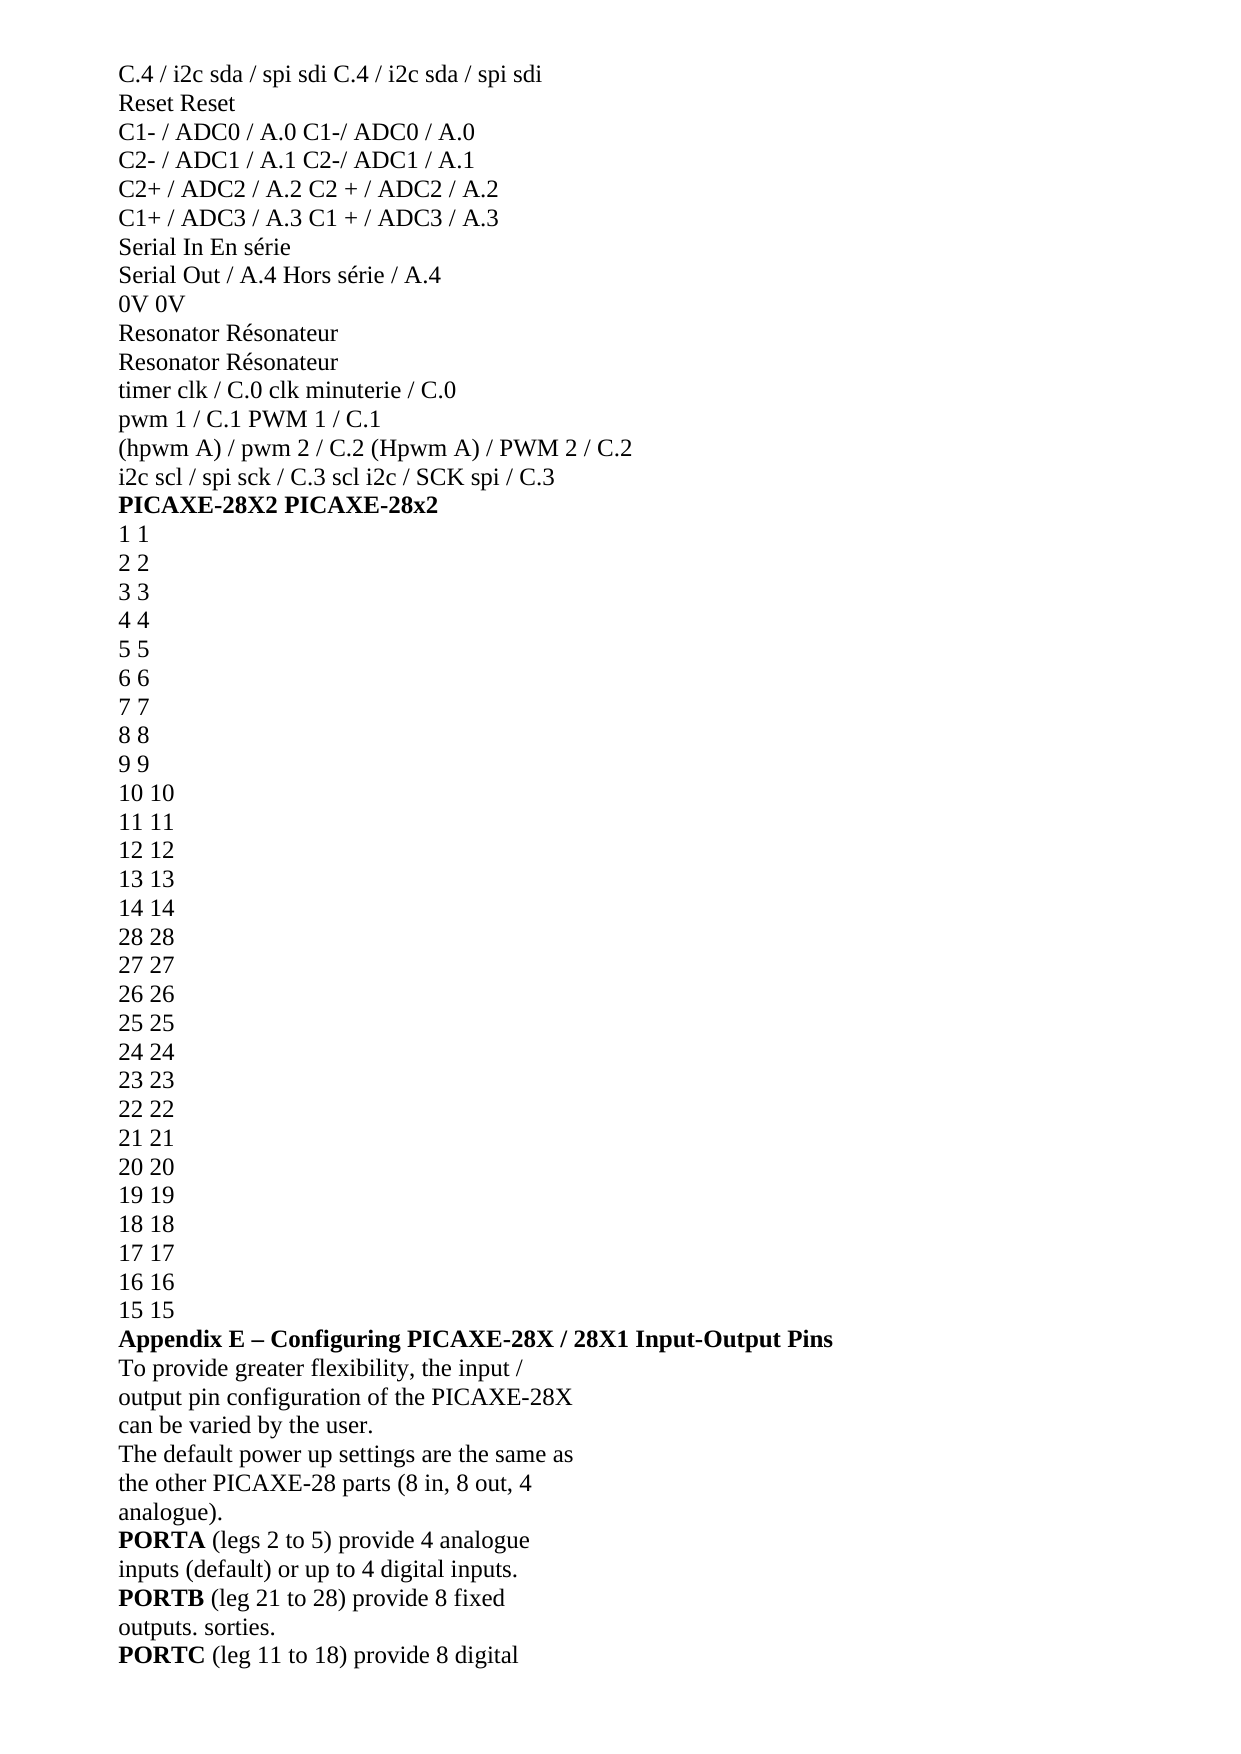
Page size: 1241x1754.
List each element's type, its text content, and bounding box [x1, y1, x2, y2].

text Reset Reset [118, 88, 1181, 117]
text 9 9 [118, 749, 1181, 778]
text PICAXE-28X2 PICAXE-28x2 [118, 490, 1181, 519]
text 21 21 [118, 1123, 1181, 1152]
text Serial Out / A.4 Hors série / A.4 [118, 260, 1181, 289]
text 23 23 [118, 1065, 1181, 1094]
text 13 13 [118, 864, 1181, 893]
text 11 11 [118, 807, 1181, 835]
text timer clk / C.0 clk minuterie / C.0 [118, 375, 1181, 404]
text 22 22 [118, 1094, 1181, 1123]
text C2+ / ADC2 / A.2 C2 + / ADC2 / A.2 [118, 174, 1181, 203]
text 15 15 [118, 1295, 1181, 1324]
text The default power up settings are the same as [118, 1439, 1181, 1468]
text C.4 / i2c sda / spi sdi C.4 / i2c sda / spi sdi [118, 59, 1181, 88]
text To provide greater flexibility, the input / [118, 1353, 1181, 1382]
text 1 1 [118, 519, 1181, 548]
text 2 2 [118, 548, 1181, 577]
text 14 14 [118, 893, 1181, 922]
text 24 24 [118, 1037, 1181, 1065]
text i2c scl / spi sck / C.3 scl i2c / SCK spi / C.3 [118, 462, 1181, 490]
text 12 12 [118, 835, 1181, 864]
text PORTB (leg 21 to 28) provide 8 fixed [118, 1583, 1181, 1612]
text 18 18 [118, 1209, 1181, 1238]
text Appendix E – Configuring PICAXE-28X / 28X1 Input-Output Pins [118, 1324, 1181, 1353]
text 27 27 [118, 950, 1181, 979]
text Serial In En série [118, 232, 1181, 260]
text 20 20 [118, 1152, 1181, 1180]
text C1+ / ADC3 / A.3 C1 + / ADC3 / A.3 [118, 203, 1181, 232]
text pwm 1 / C.1 PWM 1 / C.1 [118, 404, 1181, 433]
text 25 25 [118, 1008, 1181, 1037]
text 10 10 [118, 778, 1181, 807]
text PORTC (leg 11 to 18) provide 8 digital [118, 1640, 1181, 1669]
text 5 5 [118, 634, 1181, 663]
text 0V 0V [118, 289, 1181, 318]
text outputs. sorties. [118, 1612, 1181, 1640]
text 16 16 [118, 1267, 1181, 1295]
text 17 17 [118, 1238, 1181, 1267]
text 28 28 [118, 922, 1181, 950]
text C1- / ADC0 / A.0 C1-/ ADC0 / A.0 [118, 117, 1181, 145]
text PORTA (legs 2 to 5) provide 4 analogue [118, 1525, 1181, 1554]
text C2- / ADC1 / A.1 C2-/ ADC1 / A.1 [118, 145, 1181, 174]
text 7 7 [118, 692, 1181, 720]
text output pin configuration of the PICAXE-28X [118, 1382, 1181, 1410]
text can be varied by the user. [118, 1410, 1181, 1439]
text Resonator Résonateur [118, 347, 1181, 375]
text the other PICAXE-28 parts (8 in, 8 out, 4 [118, 1468, 1181, 1497]
text 19 19 [118, 1180, 1181, 1209]
text 26 26 [118, 979, 1181, 1008]
text analogue). [118, 1497, 1181, 1525]
text Resonator Résonateur [118, 318, 1181, 347]
text 6 6 [118, 663, 1181, 692]
text inputs (default) or up to 4 digital inputs. [118, 1554, 1181, 1583]
text 3 3 [118, 577, 1181, 605]
text (hpwm A) / pwm 2 / C.2 (Hpwm A) / PWM 2 / C.2 [118, 433, 1181, 462]
text 4 4 [118, 605, 1181, 634]
text 8 8 [118, 720, 1181, 749]
